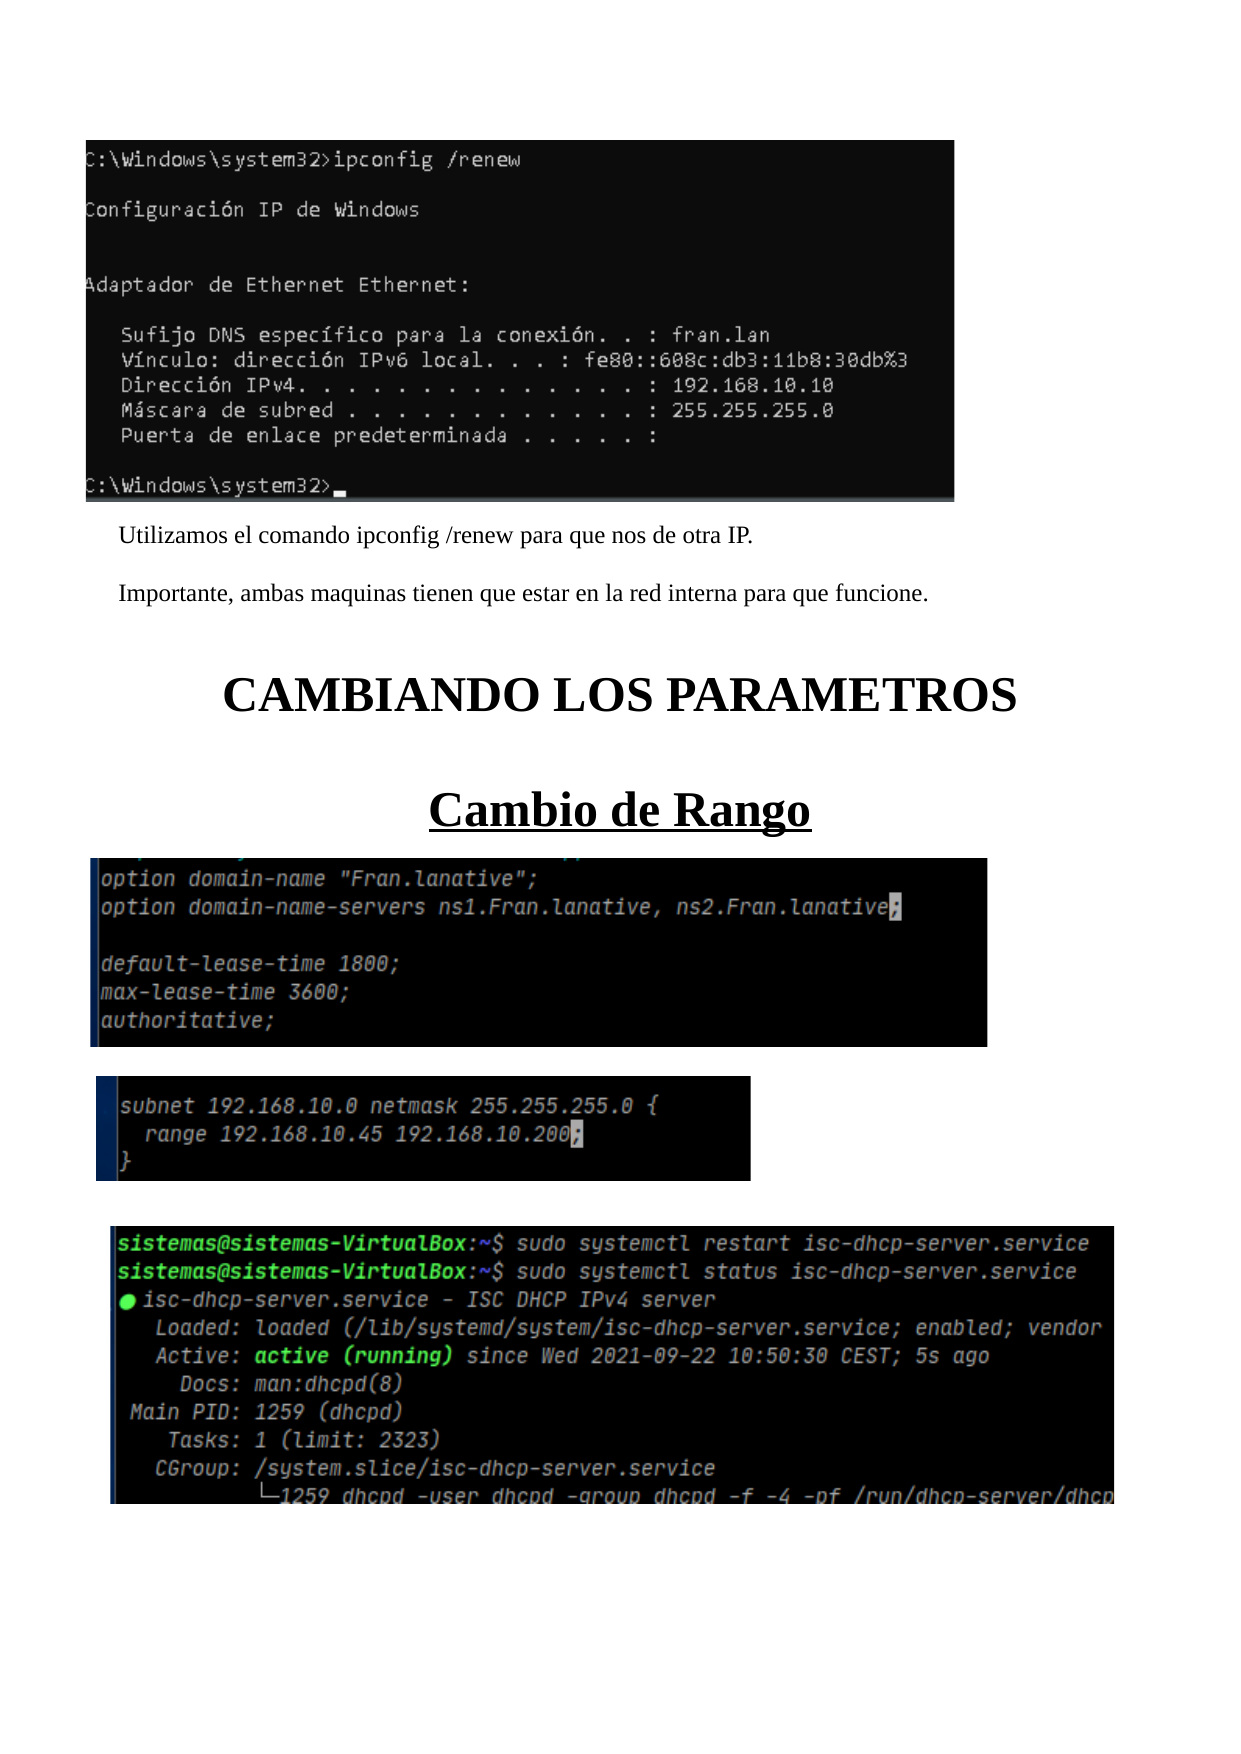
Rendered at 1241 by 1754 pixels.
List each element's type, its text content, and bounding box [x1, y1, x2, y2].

picture [96, 1076, 751, 1181]
text Utilizamos el comando ipconfig /renew para que nos de otra IP. [118, 521, 1122, 549]
picture [90, 858, 988, 1047]
picture [110, 1226, 1115, 1504]
text Importante, ambas maquinas tienen que estar en la red interna para que funcione. [118, 578, 1122, 607]
picture [85, 140, 955, 502]
text Cambio de Rango [118, 779, 1122, 837]
text CAMBIANDO LOS PARAMETROS [118, 664, 1122, 722]
